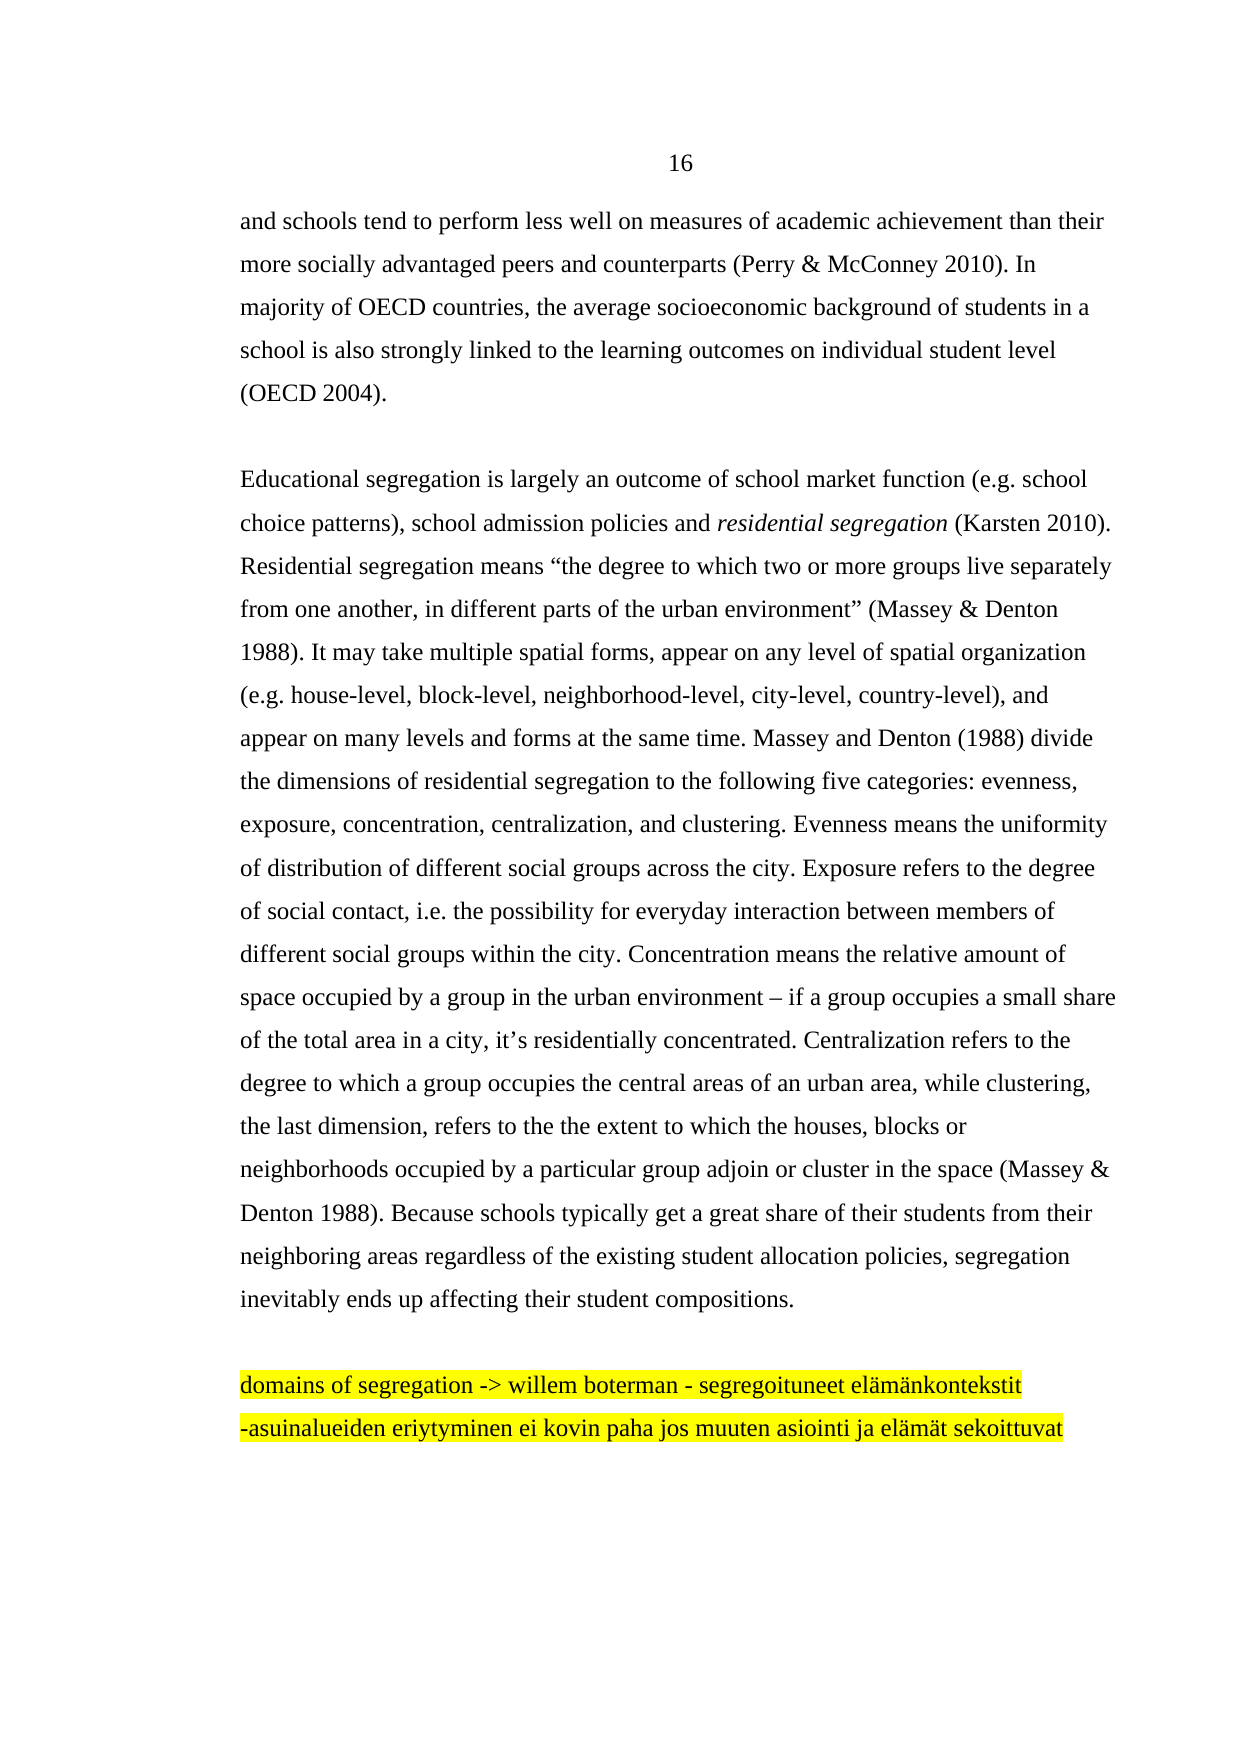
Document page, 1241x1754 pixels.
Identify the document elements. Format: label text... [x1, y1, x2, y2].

text -asuinalueiden eriytyminen ei kovin paha jos muuten asiointi ja elämät sekoittuvat [240, 1413, 1121, 1442]
text Educational segregation is largely an outcome of school market function (e.g. school choice patterns), school admission policies and residential segregation (Karsten 2010). Residential segregation means “the degree to which two or more groups live separately from one another, in different parts of the urban environment” (Massey & Denton 1988). It may take multiple spatial forms, appear on any level of spatial organization (e.g. house-level, block-level, neighborhood-level, city-level, country-level), and appear on many levels and forms at the same time. Massey and Denton (1988) divide the dimensions of residential segregation to the following five categories: evenness, exposure, concentration, centralization, and clustering. Evenness means the uniformity of distribution of different social groups across the city. Exposure refers to the degree of social contact, i.e. the possibility for everyday interaction between members of different social groups within the city. Concentration means the relative amount of space occupied by a group in the urban environment – if a group occupies a small share of the total area in a city, it’s residentially concentrated. Centralization refers to the degree to which a group occupies the central areas of an urban area, while clustering, the last dimension, refers to the the extent to which the houses, blocks or neighborhoods occupied by a particular group adjoin or cluster in the space (Massey & Denton 1988). Because schools typically get a great share of their students from their neighboring areas regardless of the existing student allocation policies, segregation inevitably ends up affecting their student compositions. [240, 464, 1121, 1313]
text domains of segregation -> willem boterman - segregoituneet elämänkontekstit [240, 1370, 1121, 1399]
text and schools tend to perform less well on measures of academic achievement than their more socially advantaged peers and counterparts (Perry & McConney 2010). In majority of OECD countries, the average socioeconomic background of students in a school is also strongly linked to the learning outcomes on individual student level (OECD 2004). [240, 206, 1121, 407]
